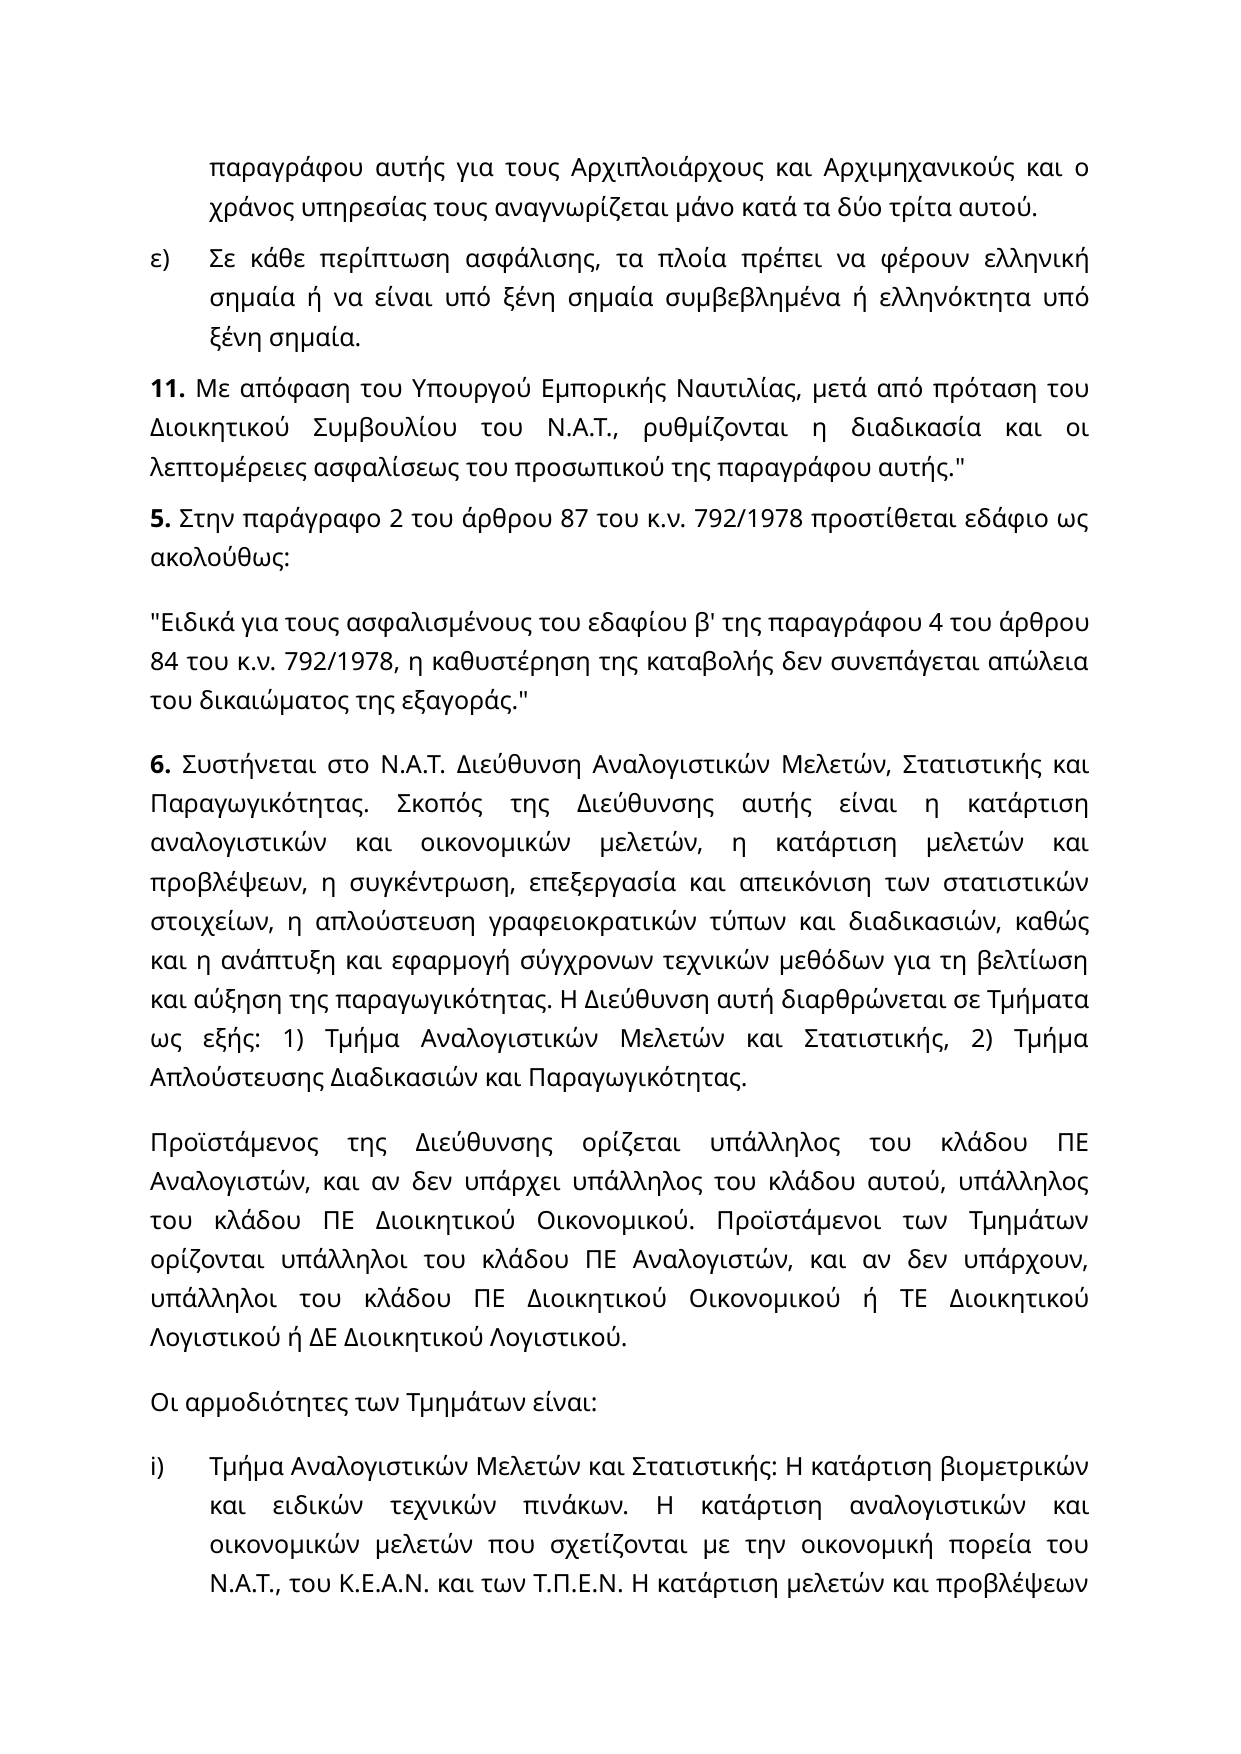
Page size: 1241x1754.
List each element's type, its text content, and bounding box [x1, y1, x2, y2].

text Οι αρμοδιότητες των Τμημάτων είναι: [150, 1384, 1090, 1418]
list ε) Σε κάθε περίπτωση ασφάλισης, τα πλοία πρέπει να φέρουν ελληνική σημαία ή να είναι υπό ξένη σημαία συμβεβλημένα ή ελληνόκτητα υπό ξένη σημαία. [150, 241, 1090, 353]
text Προϊστάμενος της Διεύθυνσης ορίζεται υπάλληλος του κλάδου ΠΕ Αναλογιστών, και αν δεν υπάρχει υπάλληλος του κλάδου αυτού, υπάλληλος του κλάδου ΠΕ Διοικητικού Οικονομικού. Προϊστάμενοι των Τμημάτων ορίζονται υπάλληλοι του κλάδου ΠΕ Αναλογιστών, και αν δεν υπάρχουν, υπάλληλοι του κλάδου ΠΕ Διοικητικού Οικονομικού ή ΤΕ Διοικητικού Λογιστικού ή ΔΕ Διοικητικού Λογιστικού. [150, 1124, 1090, 1354]
text 5. Στην παράγραφο 2 του άρθρου 87 του κ.ν. 792/1978 προστίθεται εδάφιο ως ακολούθως: [150, 501, 1090, 574]
list παραγράφου αυτής για τους Αρχιπλοιάρχους και Αρχιμηχανικούς και ο χράνος υπηρεσίας τους αναγνωρίζεται μάνο κατά τα δύο τρίτα αυτού. [150, 150, 1090, 223]
text 11. Με απόφαση του Υπουργού Εμπορικής Ναυτιλίας, μετά από πρόταση του Διοικητικού Συμβουλίου του Ν.Α.Τ., ρυθμίζονται η διαδικασία και οι λεπτομέρειες ασφαλίσεως του προσωπικού της παραγράφου αυτής." [150, 371, 1090, 483]
text "Ειδικά για τους ασφαλισμένους του εδαφίου β' της παραγράφου 4 του άρθρου 84 του κ.ν. 792/1978, η καθυστέρηση της καταβολής δεν συνεπάγεται απώλεια του δικαιώματος της εξαγοράς." [150, 604, 1090, 717]
list i) Τμήμα Αναλογιστικών Μελετών και Στατιστικής: Η κατάρτιση βιομετρικών και ειδικών τεχνικών πινάκων. Η κατάρτιση αναλογιστικών και οικονομικών μελετών που σχετίζονται με την οικονομική πορεία του Ν.Α.Τ., του Κ.Ε.Α.Ν. και των Τ.Π.Ε.Ν. Η κατάρτιση μελετών και προβλέψεων [150, 1448, 1090, 1600]
text 6. Συστήνεται στο Ν.Α.Τ. Διεύθυνση Αναλογιστικών Μελετών, Στατιστικής και Παραγωγικότητας. Σκοπός της Διεύθυνσης αυτής είναι η κατάρτιση αναλογιστικών και οικονομικών μελετών, η κατάρτιση μελετών και προβλέψεων, η συγκέντρωση, επεξεργασία και απεικόνιση των στατιστικών στοιχείων, η απλούστευση γραφειοκρατικών τύπων και διαδικασιών, καθώς και η ανάπτυξη και εφαρμογή σύγχρονων τεχνικών μεθόδων για τη βελτίωση και αύξηση της παραγωγικότητας. Η Διεύθυνση αυτή διαρθρώνεται σε Τμήματα ως εξής: 1) Τμήμα Αναλογιστικών Μελετών και Στατιστικής, 2) Τμήμα Απλούστευσης Διαδικασιών και Παραγωγικότητας. [150, 747, 1090, 1094]
